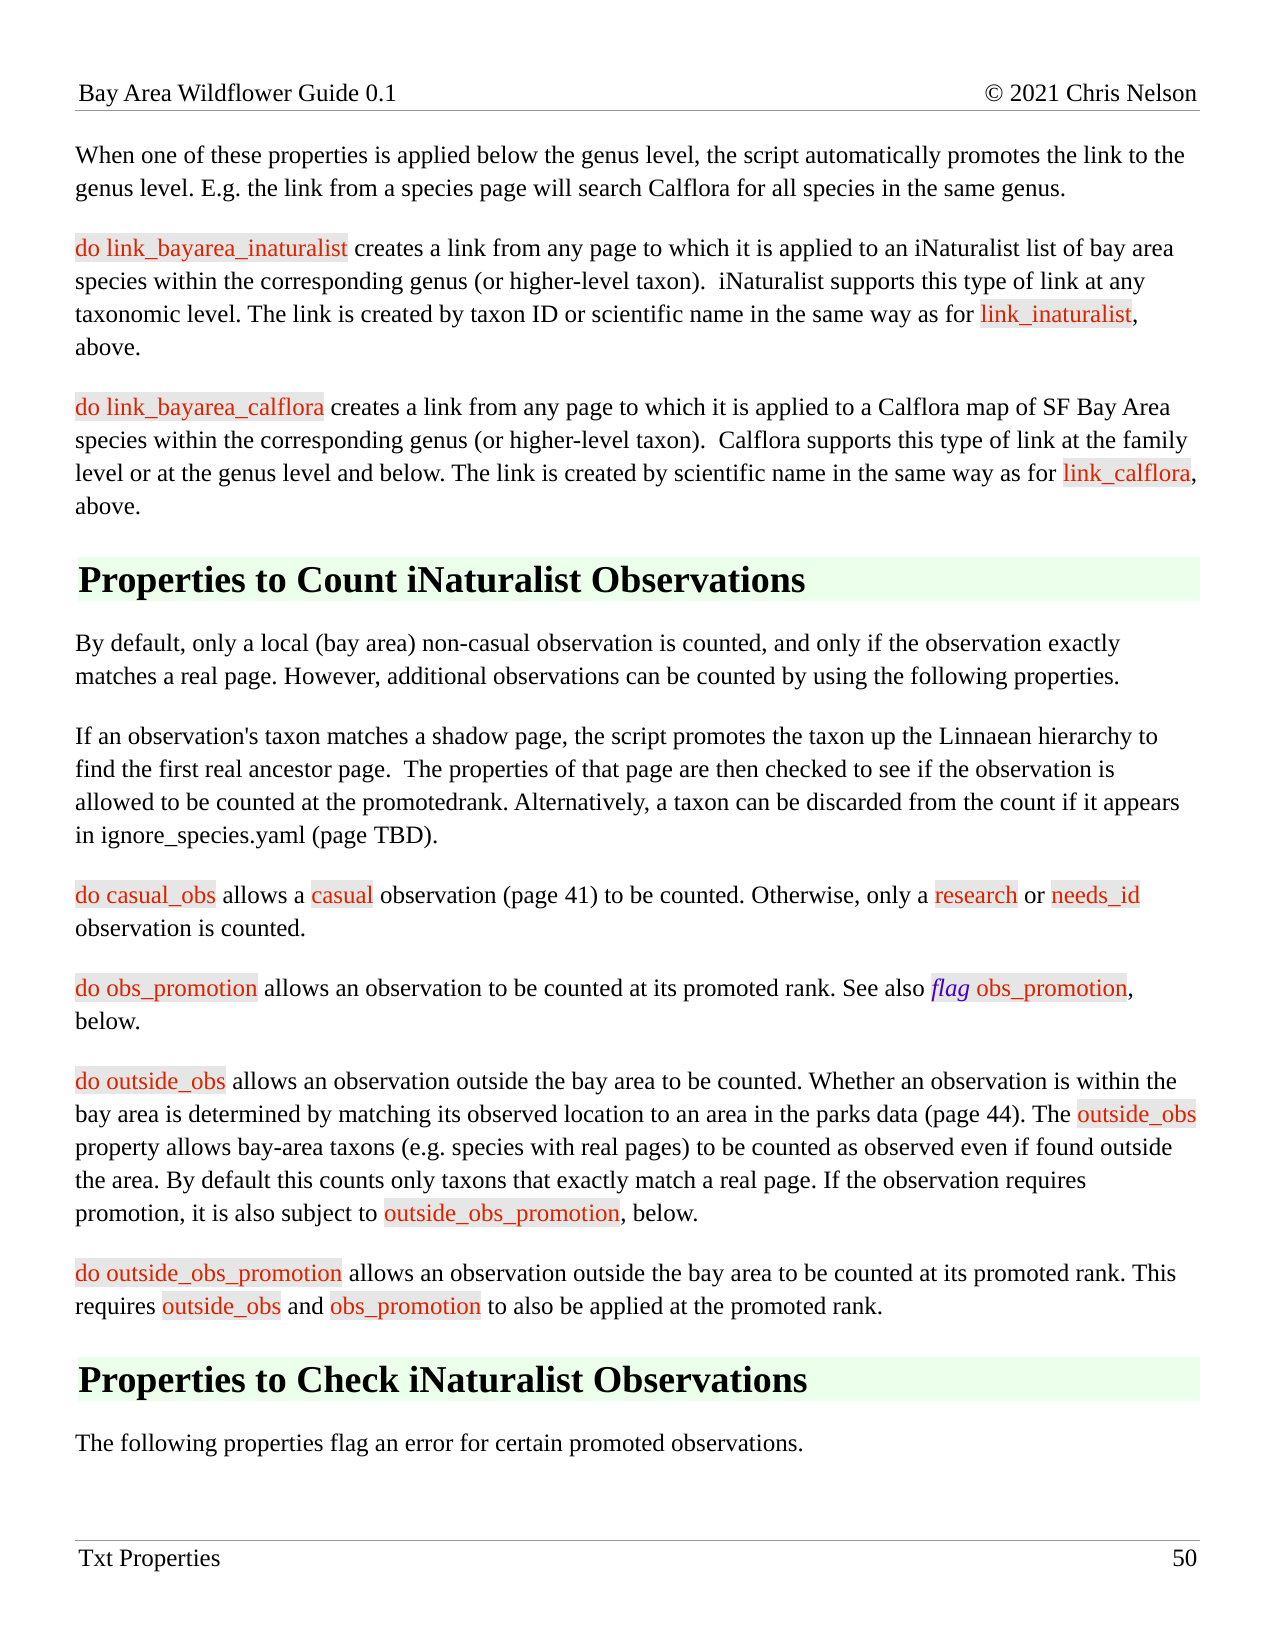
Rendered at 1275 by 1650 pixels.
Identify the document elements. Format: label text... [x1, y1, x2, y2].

text do link_bayarea_inaturalist creates a link from any page to which it is applied to an iNaturalist list of bay area species within the corresponding genus (or higher-level taxon). iNaturalist supports this type of link at any taxonomic level. The link is created by taxon ID or scientific name in the same way as for link_inaturalist, above. [75, 233, 1200, 361]
text do casual_obs allows a casual observation (page 41) to be counted. Otherwise, only a research or needs_id observation is counted. [75, 880, 1200, 942]
subtitle Properties to Check iNaturalist Observations [78, 1357, 1200, 1401]
text The following properties flag an error for certain promoted observations. [75, 1428, 1200, 1456]
text do link_bayarea_calflora creates a link from any page to which it is applied to a Calflora map of SF Bay Area species within the corresponding genus (or higher-level taxon). Calflora supports this type of link at the family level or at the genus level and below. The link is created by scientific name in the same way as for link_calflora, above. [75, 392, 1200, 520]
text do obs_promotion allows an observation to be counted at its promoted rank. See also flag obs_promotion, below. [75, 973, 1200, 1034]
subtitle Properties to Count iNaturalist Observations [78, 557, 1200, 601]
text By default, only a local (bay area) non-casual observation is counted, and only if the observation exactly matches a real page. However, additional observations can be counted by using the following properties. [75, 628, 1200, 689]
text do outside_obs_promotion allows an observation outside the bay area to be counted at its promoted rank. This requires outside_obs and obs_promotion to also be applied at the promoted rank. [75, 1258, 1200, 1320]
text If an observation's taxon matches a shadow page, the script promotes the taxon up the Linnaean hierarchy to find the first real ancestor page. The properties of that page are then checked to see if the observation is allowed to be counted at the promotedrank. Alternatively, a taxon can be discarded from the count if it appears in ignore_species.yaml (page TBD). [75, 721, 1200, 848]
text do outside_obs allows an observation outside the bay area to be counted. Whether an observation is within the bay area is determined by matching its observed location to an area in the parks data (page 44). The outside_obs property allows bay-area taxons (e.g. species with real pages) to be counted as observed even if found outside the area. By default this counts only taxons that exactly match a real page. If the observation requires promotion, it is also subject to outside_obs_promotion, below. [75, 1066, 1200, 1227]
text When one of these properties is applied below the genus level, the script automatically promotes the link to the genus level. E.g. the link from a species page will search Calflora for all species in the same genus. [75, 140, 1200, 202]
